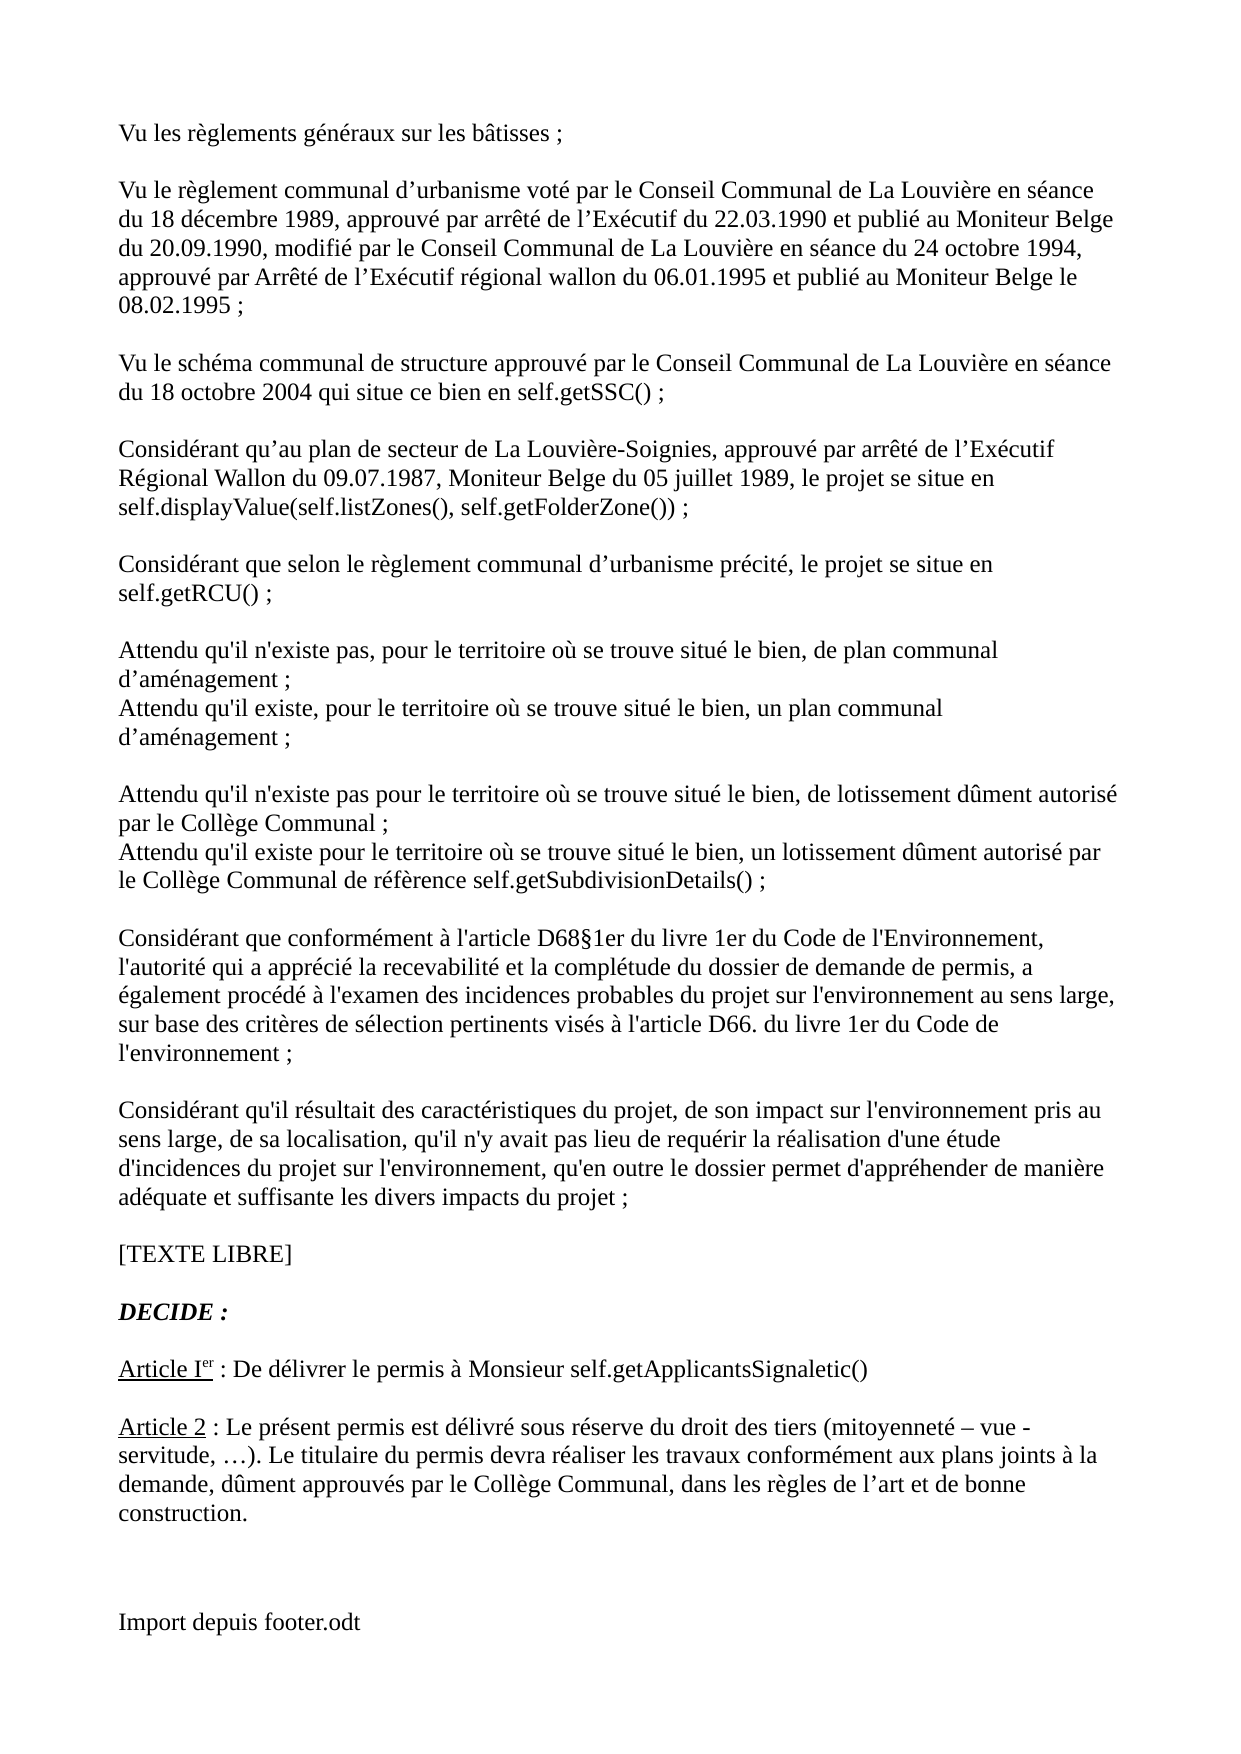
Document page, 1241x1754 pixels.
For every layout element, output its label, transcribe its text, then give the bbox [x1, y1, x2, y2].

text Attendu qu'il existe pour le territoire où se trouve situé le bien, un lotissement dûment autorisé par le Collège Communal de réfèrence self.getSubdivisionDetails() ; [118, 837, 1122, 894]
text [TEXTE LIBRE] [118, 1239, 1122, 1268]
text Considérant que selon le règlement communal d’urbanisme précité, le projet se situe en self.getRCU() ; [118, 549, 1122, 607]
text Vu les règlements généraux sur les bâtisses ; [118, 118, 1122, 147]
text Vu le règlement communal d’urbanisme voté par le Conseil Communal de La Louvière en séance du 18 décembre 1989, approuvé par arrêté de l’Exécutif du 22.03.1990 et publié au Moniteur Belge du 20.09.1990, modifié par le Conseil Communal de La Louvière en séance du 24 octobre 1994, approuvé par Arrêté de l’Exécutif régional wallon du 06.01.1995 et publié au Moniteur Belge le 08.02.1995 ; [118, 176, 1122, 319]
text Vu le schéma communal de structure approuvé par le Conseil Communal de La Louvière en séance du 18 octobre 2004 qui situe ce bien en self.getSSC() ; [118, 348, 1122, 406]
text Attendu qu'il existe, pour le territoire où se trouve situé le bien, un plan communal d’aménagement ; [118, 693, 1122, 751]
text self.displayValue(self.listZones(), self.getFolderZone()) ; [118, 492, 1122, 521]
text DECIDE : [118, 1297, 1122, 1326]
text Considérant qu’au plan de secteur de La Louvière-Soignies, approuvé par arrêté de l’Exécutif Régional Wallon du 09.07.1987, Moniteur Belge du 05 juillet 1989, le projet se situe en [118, 434, 1122, 492]
text Article Ier : De délivrer le permis à Monsieur self.getApplicantsSignaletic() [118, 1354, 1122, 1383]
text Attendu qu'il n'existe pas, pour le territoire où se trouve situé le bien, de plan communal d’aménagement ; [118, 636, 1122, 693]
text Considérant qu'il résultait des caractéristiques du projet, de son impact sur l'environnement pris au sens large, de sa localisation, qu'il n'y avait pas lieu de requérir la réalisation d'une étude d'incidences du projet sur l'environnement, qu'en outre le dossier permet d'appréhender de manière adéquate et suffisante les divers impacts du projet ; [118, 1096, 1122, 1211]
text Considérant que conformément à l'article D68§1er du livre 1er du Code de l'Environnement, l'autorité qui a apprécié la recevabilité et la complétude du dossier de demande de permis, a également procédé à l'examen des incidences probables du projet sur l'environnement au sens large, sur base des critères de sélection pertinents visés à l'article D66. du livre 1er du Code de l'environnement ; [118, 923, 1122, 1067]
text Attendu qu'il n'existe pas pour le territoire où se trouve situé le bien, de lotissement dûment autorisé par le Collège Communal ; [118, 779, 1122, 837]
text Article 2 : Le présent permis est délivré sous réserve du droit des tiers (mitoyenneté – vue - servitude, …). Le titulaire du permis devra réaliser les travaux conformément aux plans joints à la demande, dûment approuvés par le Collège Communal, dans les règles de l’art et de bonne construction. [118, 1412, 1122, 1527]
